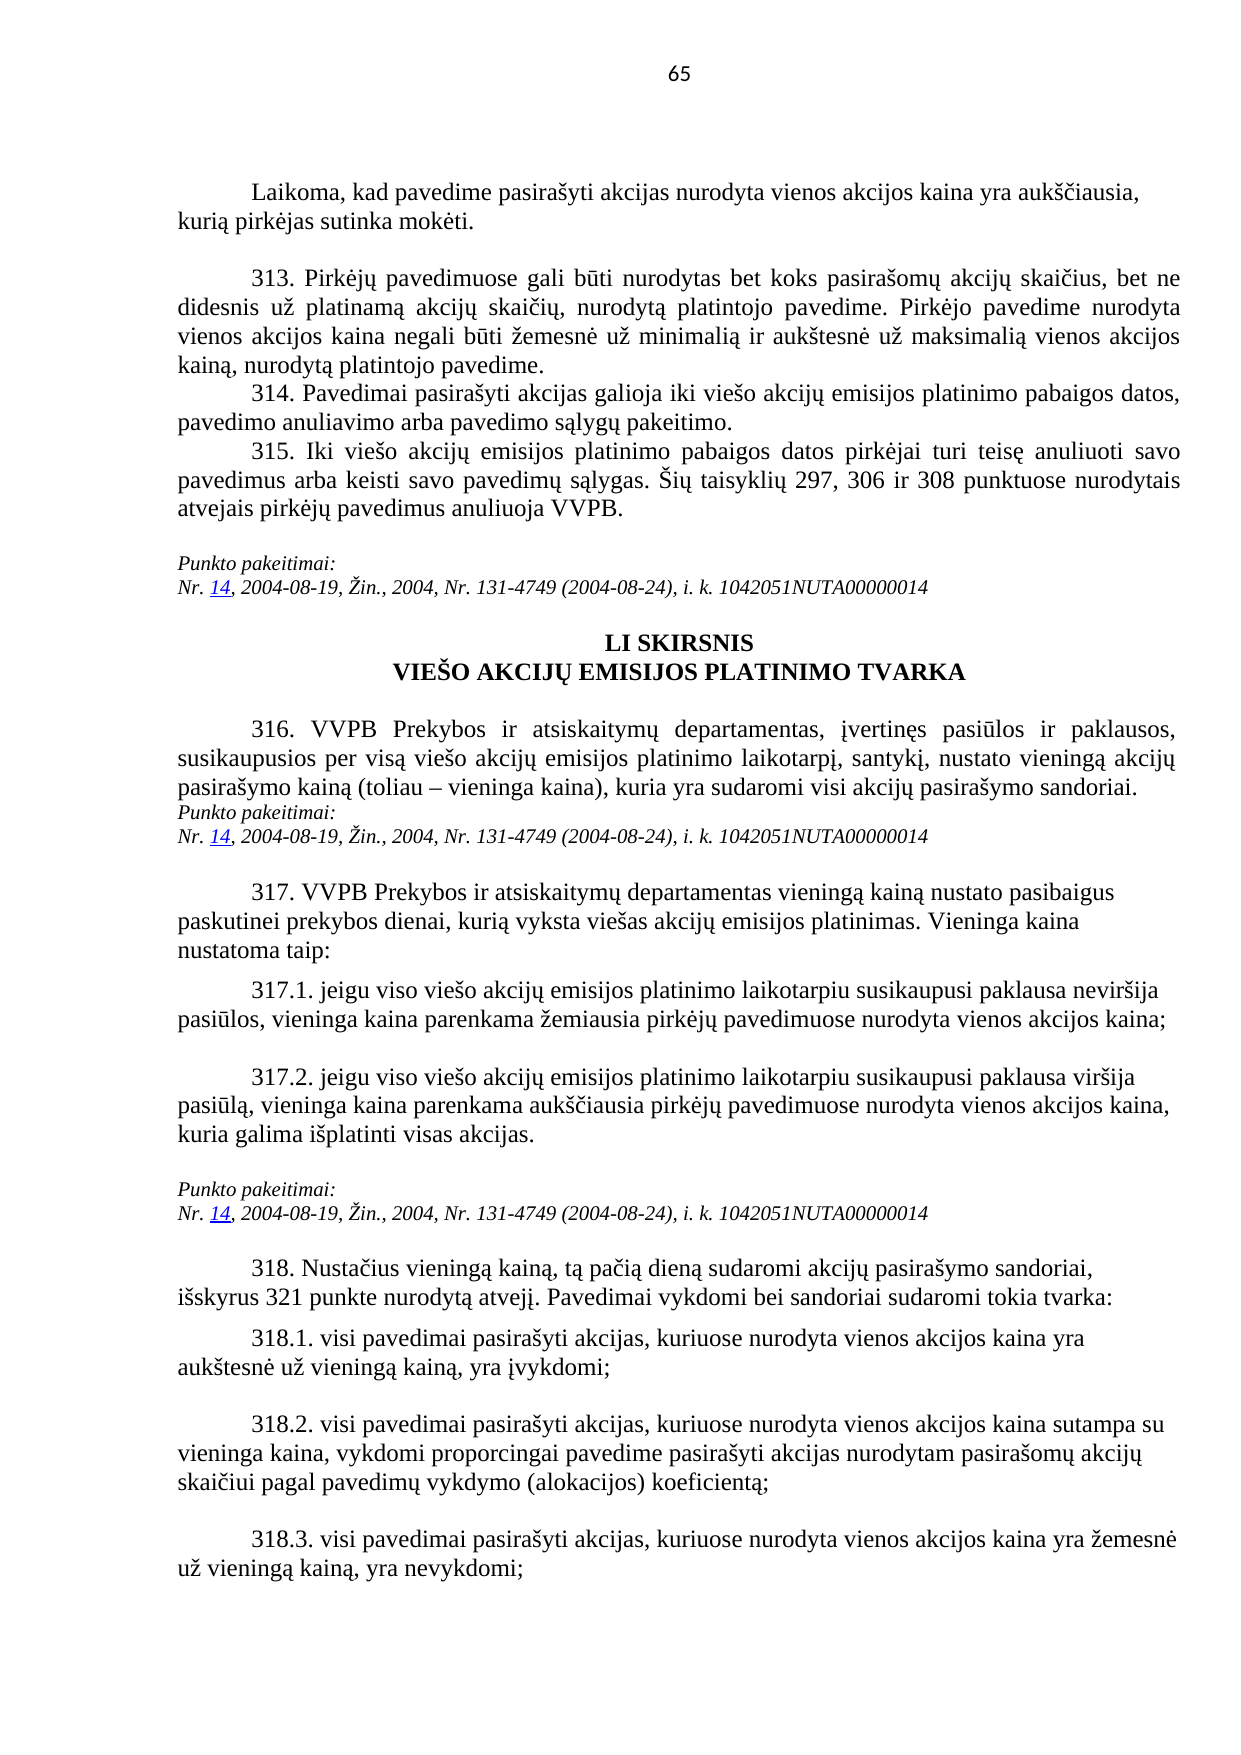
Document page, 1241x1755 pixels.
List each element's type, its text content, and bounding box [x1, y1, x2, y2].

text 317.2. jeigu viso viešo akcijų emisijos platinimo laikotarpiu susikaupusi paklausa viršija pasiūlą, vieninga kaina parenkama aukščiausia pirkėjų pavedimuose nurodyta vienos akcijos kaina, kuria galima išplatinti visas akcijas. [177, 1062, 1181, 1148]
text VIEŠO AKCIJŲ EMISIJOS PLATINIMO TVARKA [177, 657, 1181, 685]
text 316. VVPB Prekybos ir atsiskaitymų departamentas, įvertinęs pasiūlos ir paklausos, susikaupusios per visą viešo akcijų emisijos platinimo laikotarpį, santykį, nustato vieningą akcijų pasirašymo kainą (toliau – vieninga kaina), kuria yra sudaromi visi akcijų pasirašymo sandoriai. [177, 714, 1177, 800]
text 318.2. visi pavedimai pasirašyti akcijas, kuriuose nurodyta vienos akcijos kaina sutampa su vieninga kaina, vykdomi proporcingai pavedime pasirašyti akcijas nurodytam pasirašomų akcijų skaičiui pagal pavedimų vykdymo (alokacijos) koeficientą; [177, 1409, 1181, 1496]
text Laikoma, kad pavedime pasirašyti akcijas nurodyta vienos akcijos kaina yra aukščiausia, kurią pirkėjas sutinka mokėti. [177, 177, 1181, 235]
text 314. Pavedimai pasirašyti akcijas galioja iki viešo akcijų emisijos platinimo pabaigos datos, pavedimo anuliavimo arba pavedimo sąlygų pakeitimo. [177, 378, 1181, 436]
text 318.1. visi pavedimai pasirašyti akcijas, kuriuose nurodyta vienos akcijos kaina yra aukštesnė už vieningą kainą, yra įvykdomi; [177, 1323, 1181, 1381]
text 318. Nustačius vieningą kainą, tą pačią dieną sudaromi akcijų pasirašymo sandoriai, išskyrus 321 punkte nurodytą atvejį. Pavedimai vykdomi bei sandoriai sudaromi tokia tvarka: [177, 1253, 1181, 1311]
text Punkto pakeitimai: [177, 1177, 1181, 1201]
text Punkto pakeitimai: [177, 551, 1181, 575]
text 317.1. jeigu viso viešo akcijų emisijos platinimo laikotarpiu susikaupusi paklausa neviršija pasiūlos, vieninga kaina parenkama žemiausia pirkėjų pavedimuose nurodyta vienos akcijos kaina; [177, 975, 1181, 1033]
text Punkto pakeitimai: [177, 800, 1181, 824]
text 317. VVPB Prekybos ir atsiskaitymų departamentas vieningą kainą nustato pasibaigus paskutinei prekybos dienai, kurią vyksta viešas akcijų emisijos platinimas. Vieninga kaina nustatoma taip: [177, 877, 1181, 963]
text 318.3. visi pavedimai pasirašyti akcijas, kuriuose nurodyta vienos akcijos kaina yra žemesnė už vieningą kainą, yra nevykdomi; [177, 1524, 1181, 1582]
text LI SKIRSNIS [177, 628, 1181, 657]
text Nr. 14, 2004-08-19, Žin., 2004, Nr. 131-4749 (2004-08-24), i. k. 1042051NUTA00000014 [177, 1201, 1181, 1225]
text Nr. 14, 2004-08-19, Žin., 2004, Nr. 131-4749 (2004-08-24), i. k. 1042051NUTA00000014 [177, 575, 1181, 599]
text Nr. 14, 2004-08-19, Žin., 2004, Nr. 131-4749 (2004-08-24), i. k. 1042051NUTA00000014 [177, 824, 1181, 848]
text 313. Pirkėjų pavedimuose gali būti nurodytas bet koks pasirašomų akcijų skaičius, bet ne didesnis už platinamą akcijų skaičių, nurodytą platintojo pavedime. Pirkėjo pavedime nurodyta vienos akcijos kaina negali būti žemesnė už minimalią ir aukštesnė už maksimalią vienos akcijos kainą, nurodytą platintojo pavedime. [177, 263, 1181, 378]
text 315. Iki viešo akcijų emisijos platinimo pabaigos datos pirkėjai turi teisę anuliuoti savo pavedimus arba keisti savo pavedimų sąlygas. Šių taisyklių 297, 306 ir 308 punktuose nurodytais atvejais pirkėjų pavedimus anuliuoja VVPB. [177, 436, 1181, 522]
